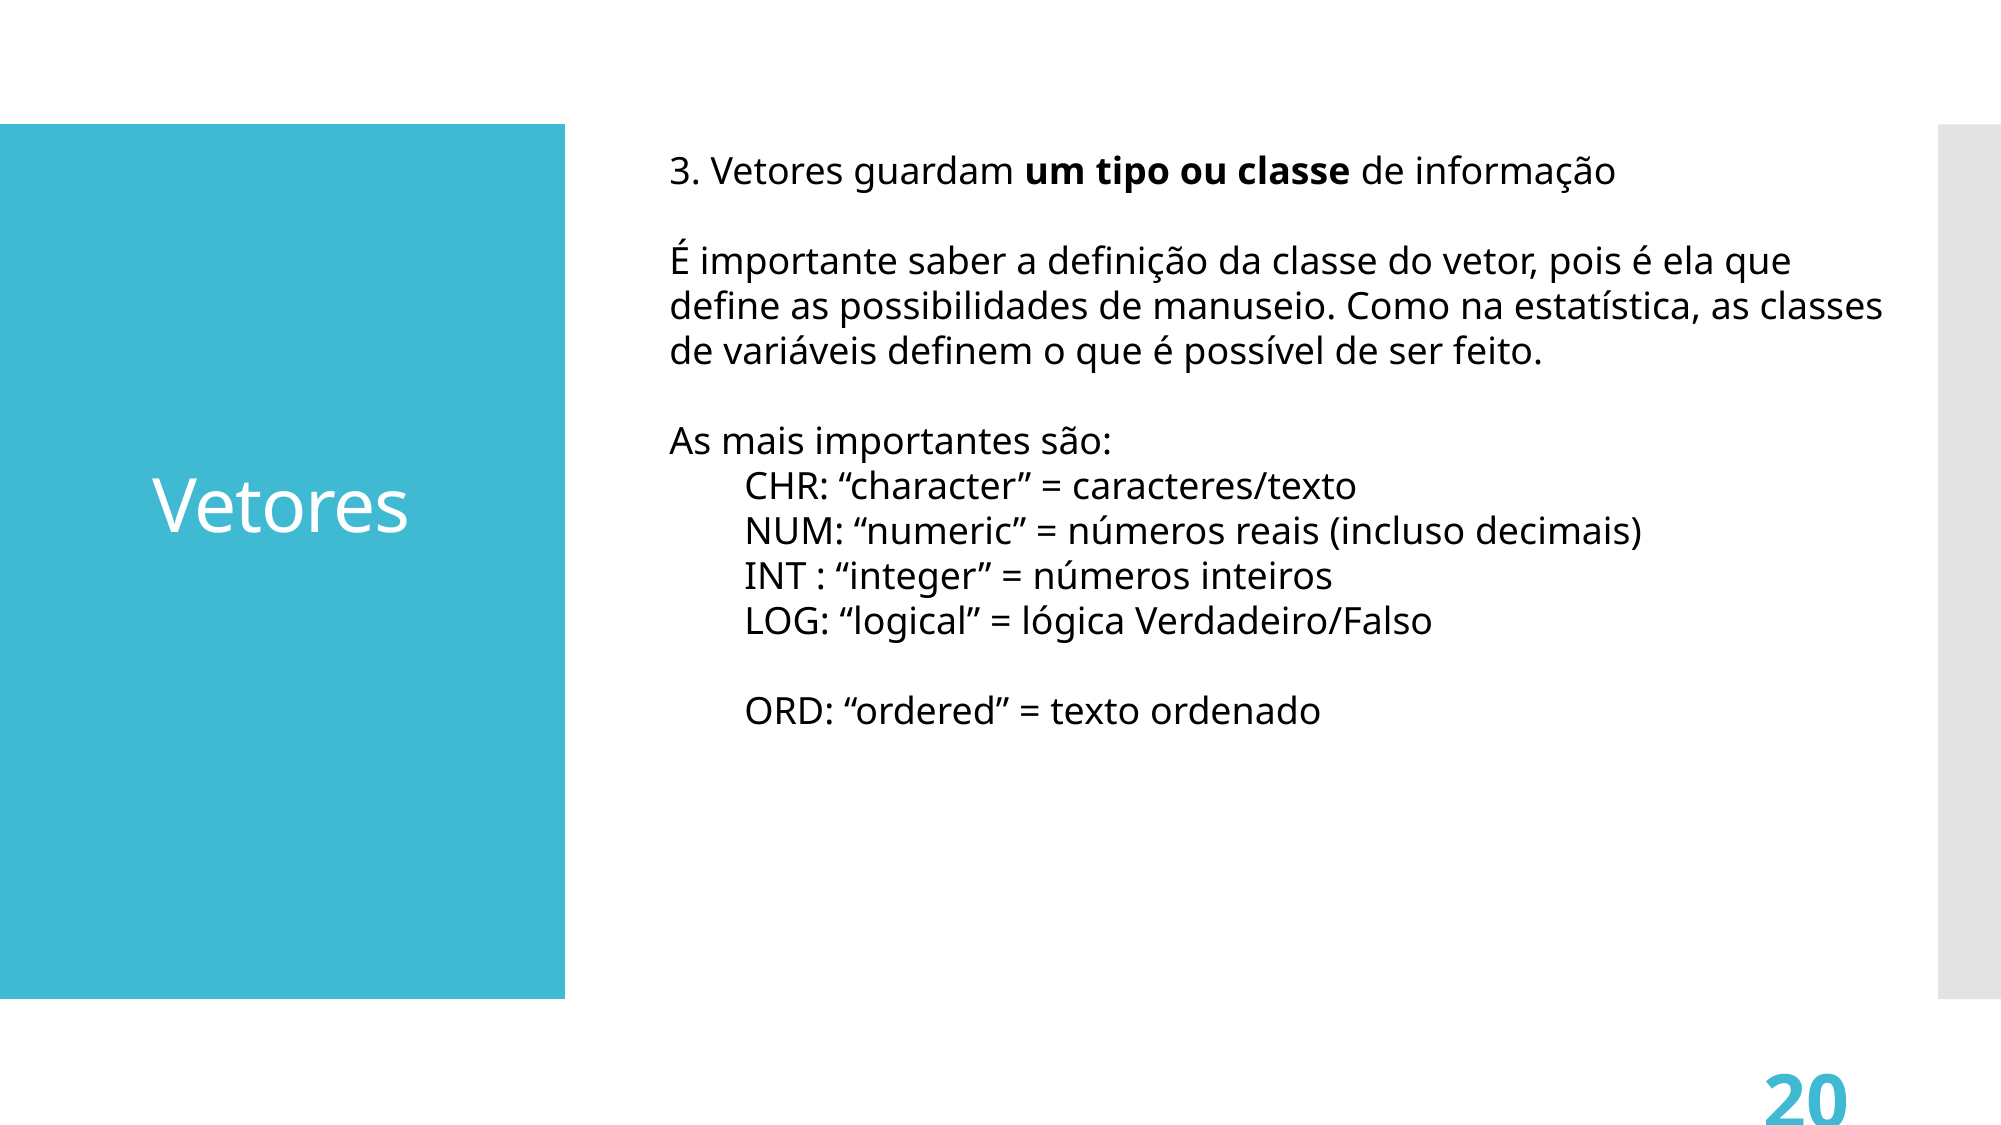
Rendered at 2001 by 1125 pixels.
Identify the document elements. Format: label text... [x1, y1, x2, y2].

text_box [1748, 1045, 2000, 1106]
text_box 3. Vetores guardam um tipo ou classe de informação É importante saber a definição da classe do vetor, pois é ela que define as possibilidades de manuseio. Como na estatística, as classes de variáveis definem o que é possível de ser feito. As mais importantes são: CHR: “character” = caracteres/texto NUM: “numeric” = números reais (incluso decimais) INT : “integer” = números inteiros LOG: “logical” = lógica Verdadeiro/Falso ORD: “ordered” = texto ordenado [654, 139, 1928, 746]
text_box Vetores [0, 389, 564, 627]
